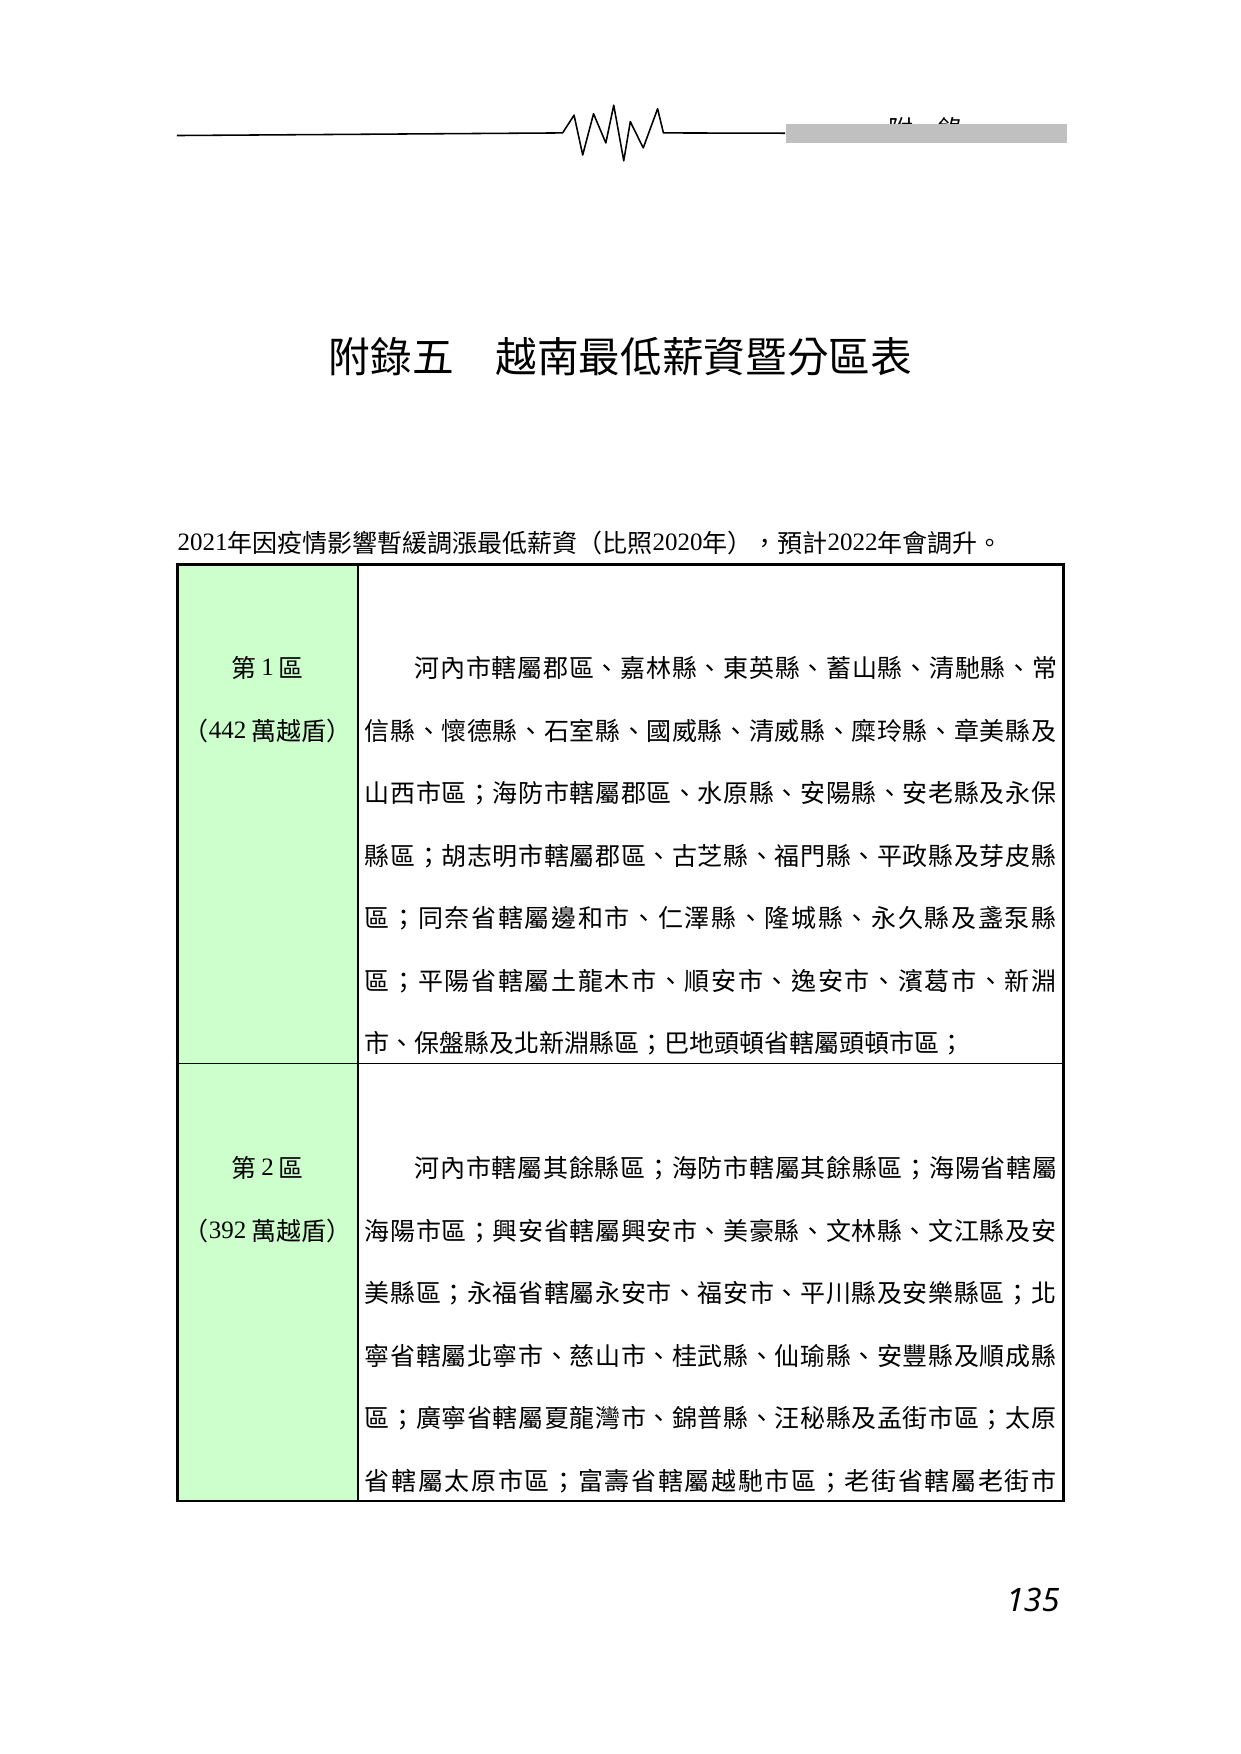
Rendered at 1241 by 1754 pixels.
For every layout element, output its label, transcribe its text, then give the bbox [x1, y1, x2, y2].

table_cell 河內市轄屬其餘縣區；海防市轄屬其餘縣區；海陽省轄屬海陽市區；興安省轄屬興安市、美豪縣、文林縣、文江縣及安美縣區；永福省轄屬永安市、福安市、平川縣及安樂縣區；北寧省轄屬北寧市、慈山市、桂武縣、仙瑜縣、安豐縣及順成縣區；廣寧省轄屬夏龍灣市、錦普縣、汪秘縣及孟街市區；太原省轄屬太原市區；富壽省轄屬越馳市區；老街省轄屬老街市 [359, 1064, 1062, 1500]
text 2021年因疫情影響暫緩調漲最低薪資（比照2020年），預計2022年會調升。 [177, 500, 1063, 563]
table_cell 第2區 （392萬越盾） [179, 1064, 357, 1500]
table_header 第1區 （442萬越盾） [179, 566, 357, 1063]
table_header 河內市轄屬郡區、嘉林縣、東英縣、蓄山縣、清馳縣、常信縣、懷德縣、石室縣、國威縣、清威縣、糜玲縣、章美縣及山西市區；海防市轄屬郡區、水原縣、安陽縣、安老縣及永保縣區；胡志明市轄屬郡區、古芝縣、福門縣、平政縣及芽皮縣區；同奈省轄屬邊和市、仁澤縣、隆城縣、永久縣及盞泵縣區；平陽省轄屬土龍木市、順安市、逸安市、濱葛市、新淵市、保盤縣及北新淵縣區；巴地頭頓省轄屬頭頓市區； [359, 566, 1062, 1063]
text 附錄五 越南最低薪資暨分區表 [177, 313, 1063, 375]
